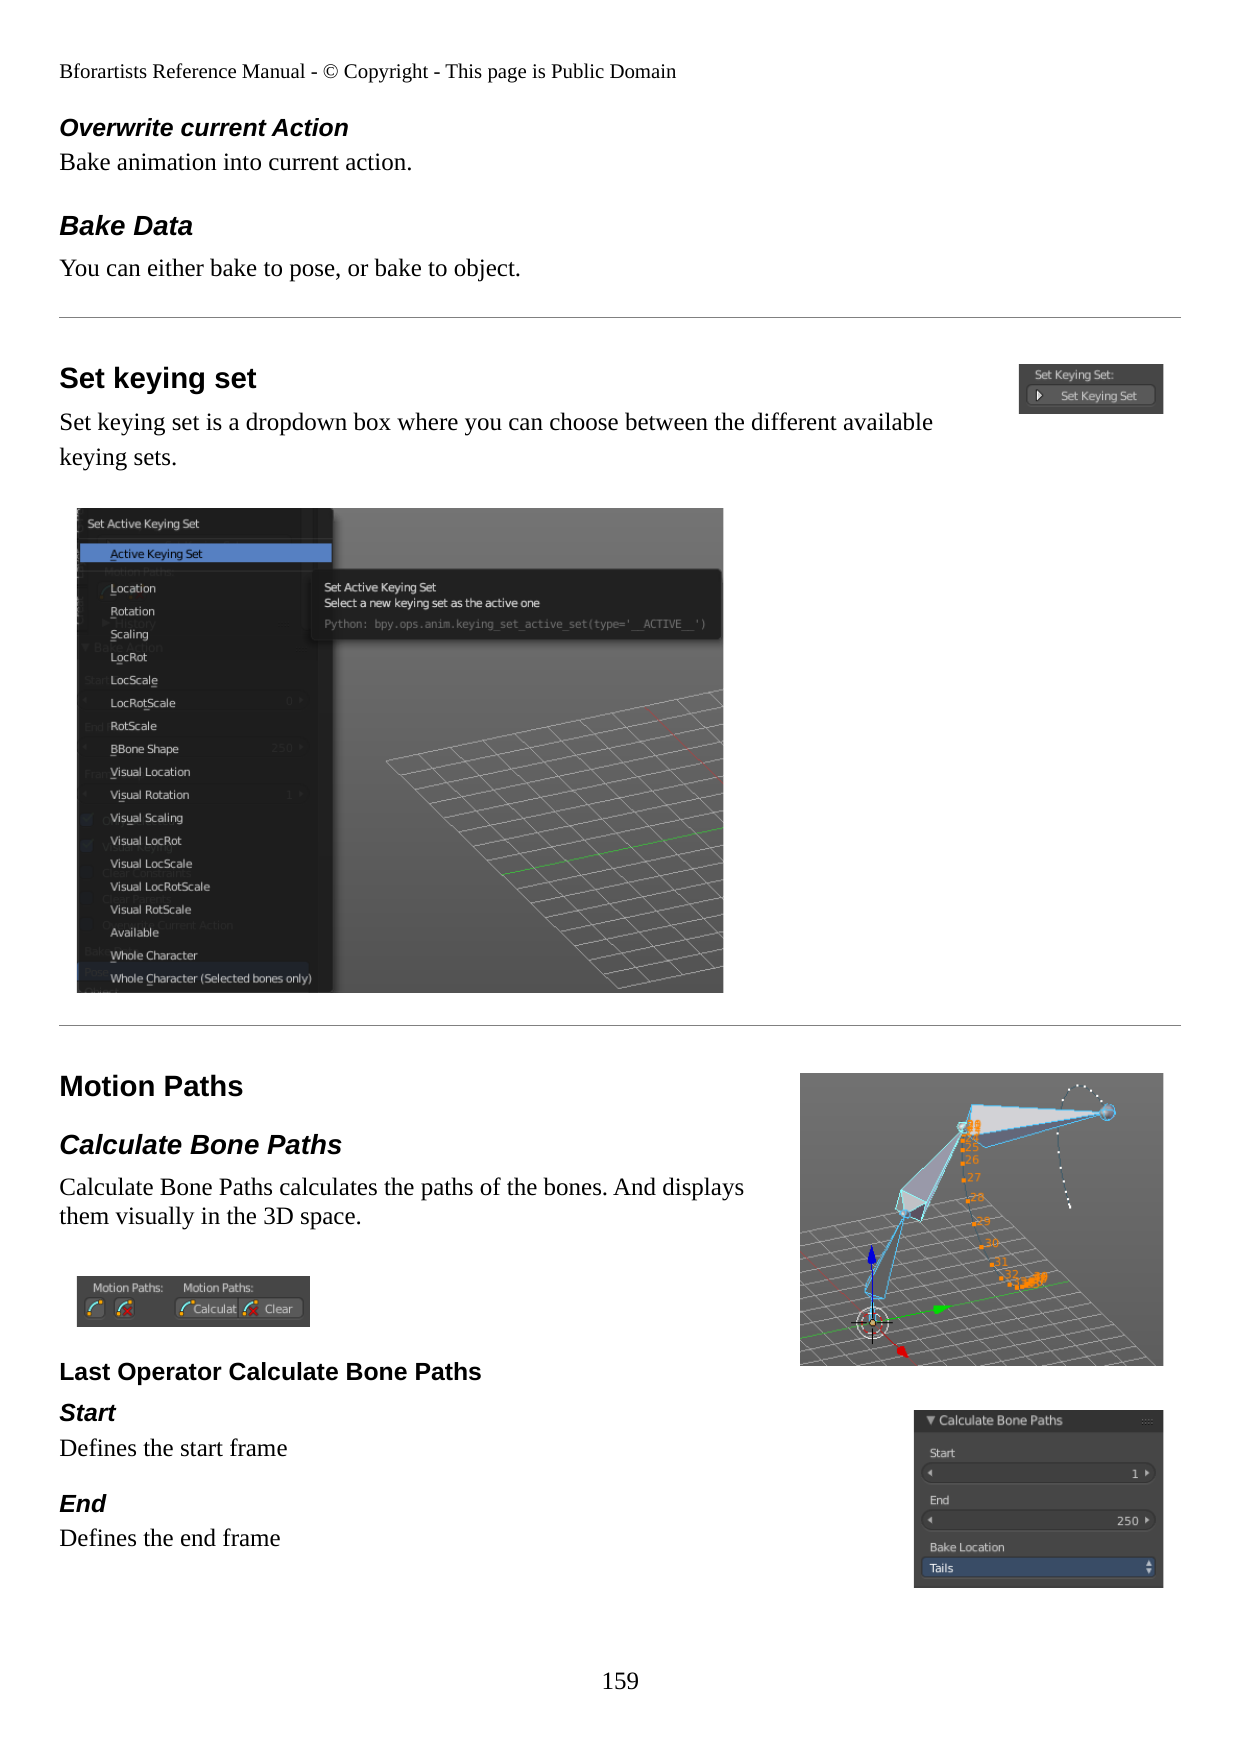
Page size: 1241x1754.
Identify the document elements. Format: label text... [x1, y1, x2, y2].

subtitle End [59, 1489, 913, 1517]
subtitle Overwrite current Action [59, 113, 1181, 141]
subtitle [1164, 1128, 1181, 1160]
subtitle Start [59, 1398, 1181, 1427]
text Calculate Bone Paths calculates the paths of the bones. And displays them visually in the 3D space. [59, 1172, 800, 1230]
picture [76, 508, 724, 993]
subtitle [1164, 1489, 1181, 1517]
subtitle Motion Paths [59, 1069, 1181, 1103]
text You can either bake to pose, or bake to object. [59, 253, 1181, 282]
subtitle Calculate Bone Paths [59, 1128, 800, 1160]
text Defines the start frame [59, 1433, 913, 1462]
subtitle Set keying set [59, 361, 1181, 395]
picture [913, 1410, 1164, 1588]
picture [76, 1276, 310, 1327]
text Defines the end frame [59, 1523, 913, 1552]
picture [1018, 364, 1164, 414]
text Bake animation into current action. [59, 147, 1181, 176]
picture [800, 1073, 1164, 1366]
subtitle Bake Data [59, 209, 1181, 241]
text [1164, 1433, 1181, 1462]
subtitle Last Operator Calculate Bone Paths [59, 1357, 1181, 1386]
text [1164, 1523, 1181, 1552]
text Set keying set is a dropdown box where you can choose between the different available keying sets. [59, 407, 1181, 471]
